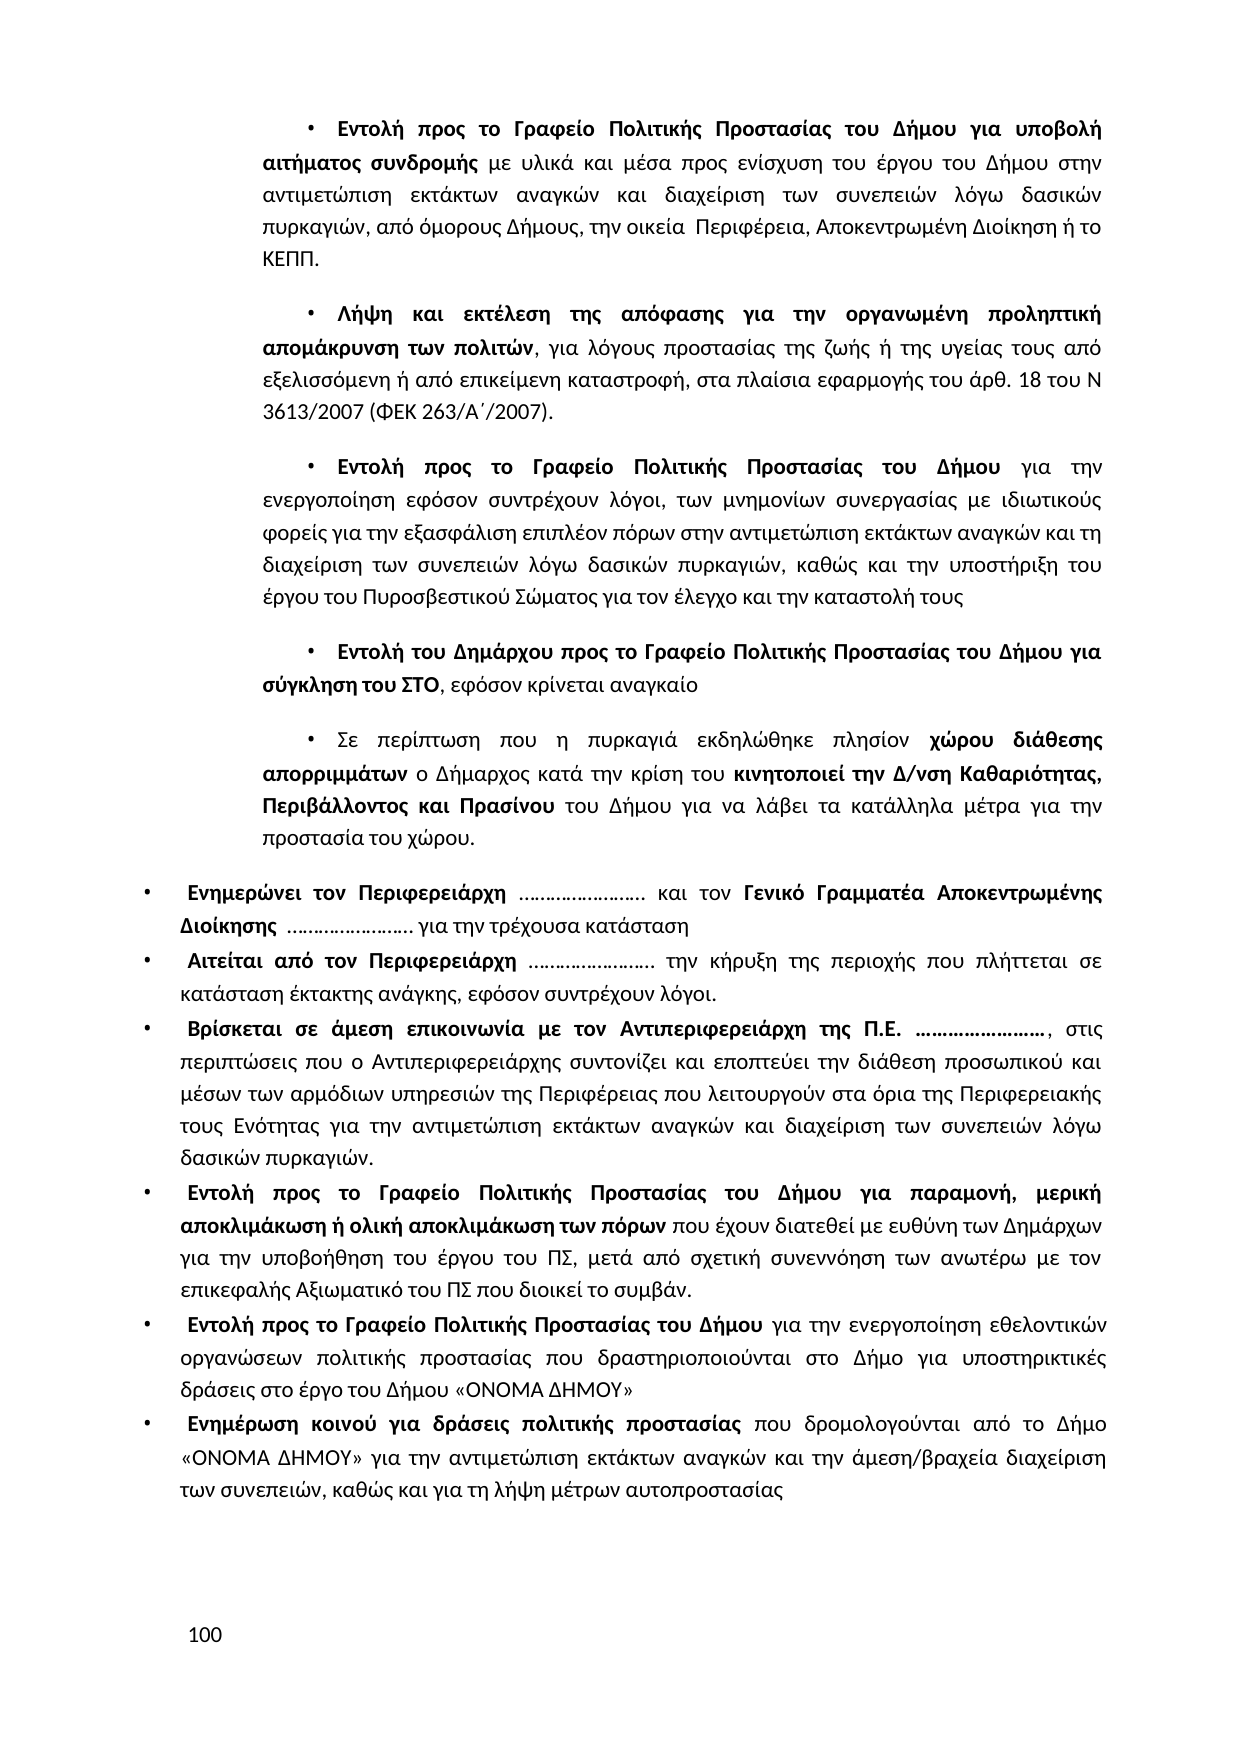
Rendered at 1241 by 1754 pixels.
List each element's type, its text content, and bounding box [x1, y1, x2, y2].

list Αιτείται από τον Περιφερειάρχη …………………… την κήρυξη της περιοχής που πλήττεται σε κατάσταση έκτακτης ανάγκης, εφόσον συντρέχουν λόγοι. [143, 944, 1103, 1007]
list Ενημέρωση κοινού για δράσεις πολιτικής προστασίας που δρομολογούνται από το Δήμο «ΟΝΟΜΑ ΔΗΜΟΥ» για την αντιμετώπιση εκτάκτων αναγκών και την άμεση/βραχεία διαχείριση των συνεπειών, καθώς και για τη λήψη μέτρων αυτοπροστασίας [143, 1407, 1107, 1503]
list Εντολή του Δημάρχου προς το Γραφείο Πολιτικής Προστασίας του Δήμου για σύγκληση του ΣΤΟ, εφόσον κρίνεται αναγκαίο [262, 635, 1103, 698]
list Σε περίπτωση που η πυρκαγιά εκδηλώθηκε πλησίον χώρου διάθεσης απορριμμάτων ο Δήμαρχος κατά την κρίση του κινητοποιεί την Δ/νση Καθαριότητας, Περιβάλλοντος και Πρασίνου του Δήμου για να λάβει τα κατάλληλα μέτρα για την προστασία του χώρου. [262, 723, 1103, 851]
list Εντολή προς το Γραφείο Πολιτικής Προστασίας του Δήμου για την ενεργοποίηση εφόσον συντρέχουν λόγοι, των μνημονίων συνεργασίας με ιδιωτικούς φορείς για την εξασφάλιση επιπλέον πόρων στην αντιμετώπιση εκτάκτων αναγκών και τη διαχείριση των συνεπειών λόγω δασικών πυρκαγιών, καθώς και την υποστήριξη του έργου του Πυροσβεστικού Σώματος για τον έλεγχο και την καταστολή τους [262, 450, 1103, 610]
list Λήψη και εκτέλεση της απόφασης για την οργανωμένη προληπτική απομάκρυνση των πολιτών, για λόγους προστασίας της ζωής ή της υγείας τους από εξελισσόμενη ή από επικείμενη καταστροφή, στα πλαίσια εφαρμογής του άρθ. 18 του Ν 3613/2007 (ΦΕΚ 263/Α΄/2007). [262, 297, 1103, 425]
list Εντολή προς το Γραφείο Πολιτικής Προστασίας του Δήμου για την ενεργοποίηση εθελοντικών οργανώσεων πολιτικής προστασίας που δραστηριοποιούνται στο Δήμο για υποστηρικτικές δράσεις στο έργο του Δήμου «ΟΝΟΜΑ ΔΗΜΟΥ» [143, 1308, 1107, 1403]
list Εντολή προς το Γραφείο Πολιτικής Προστασίας του Δήμου για υποβολή αιτήματος συνδρομής με υλικά και μέσα προς ενίσχυση του έργου του Δήμου στην αντιμετώπιση εκτάκτων αναγκών και διαχείριση των συνεπειών λόγω δασικών πυρκαγιών, από όμορους Δήμους, την οικεία Περιφέρεια, Αποκεντρωμένη Διοίκηση ή το ΚΕΠΠ. [262, 112, 1103, 272]
list Βρίσκεται σε άμεση επικοινωνία με τον Αντιπεριφερειάρχη της Π.Ε. ……………………, στις περιπτώσεις που ο Αντιπεριφερειάρχης συντονίζει και εποπτεύει την διάθεση προσωπικού και μέσων των αρμόδιων υπηρεσιών της Περιφέρειας που λειτουργούν στα όρια της Περιφερειακής τους Ενότητας για την αντιμετώπιση εκτάκτων αναγκών και διαχείριση των συνεπειών λόγω δασικών πυρκαγιών. [143, 1011, 1103, 1171]
list Ενημερώνει τον Περιφερειάρχη …………………… και τον Γενικό Γραμματέα Αποκεντρωμένης Διοίκησης …………………… για την τρέχουσα κατάσταση [143, 876, 1103, 940]
list Εντολή προς το Γραφείο Πολιτικής Προστασίας του Δήμου για παραμονή, μερική αποκλιμάκωση ή ολική αποκλιμάκωση των πόρων που έχουν διατεθεί με ευθύνη των Δημάρχων για την υποβοήθηση του έργου του ΠΣ, μετά από σχετική συνεννόηση των ανωτέρω με τον επικεφαλής Αξιωματικό του ΠΣ που διοικεί το συμβάν. [143, 1176, 1103, 1303]
